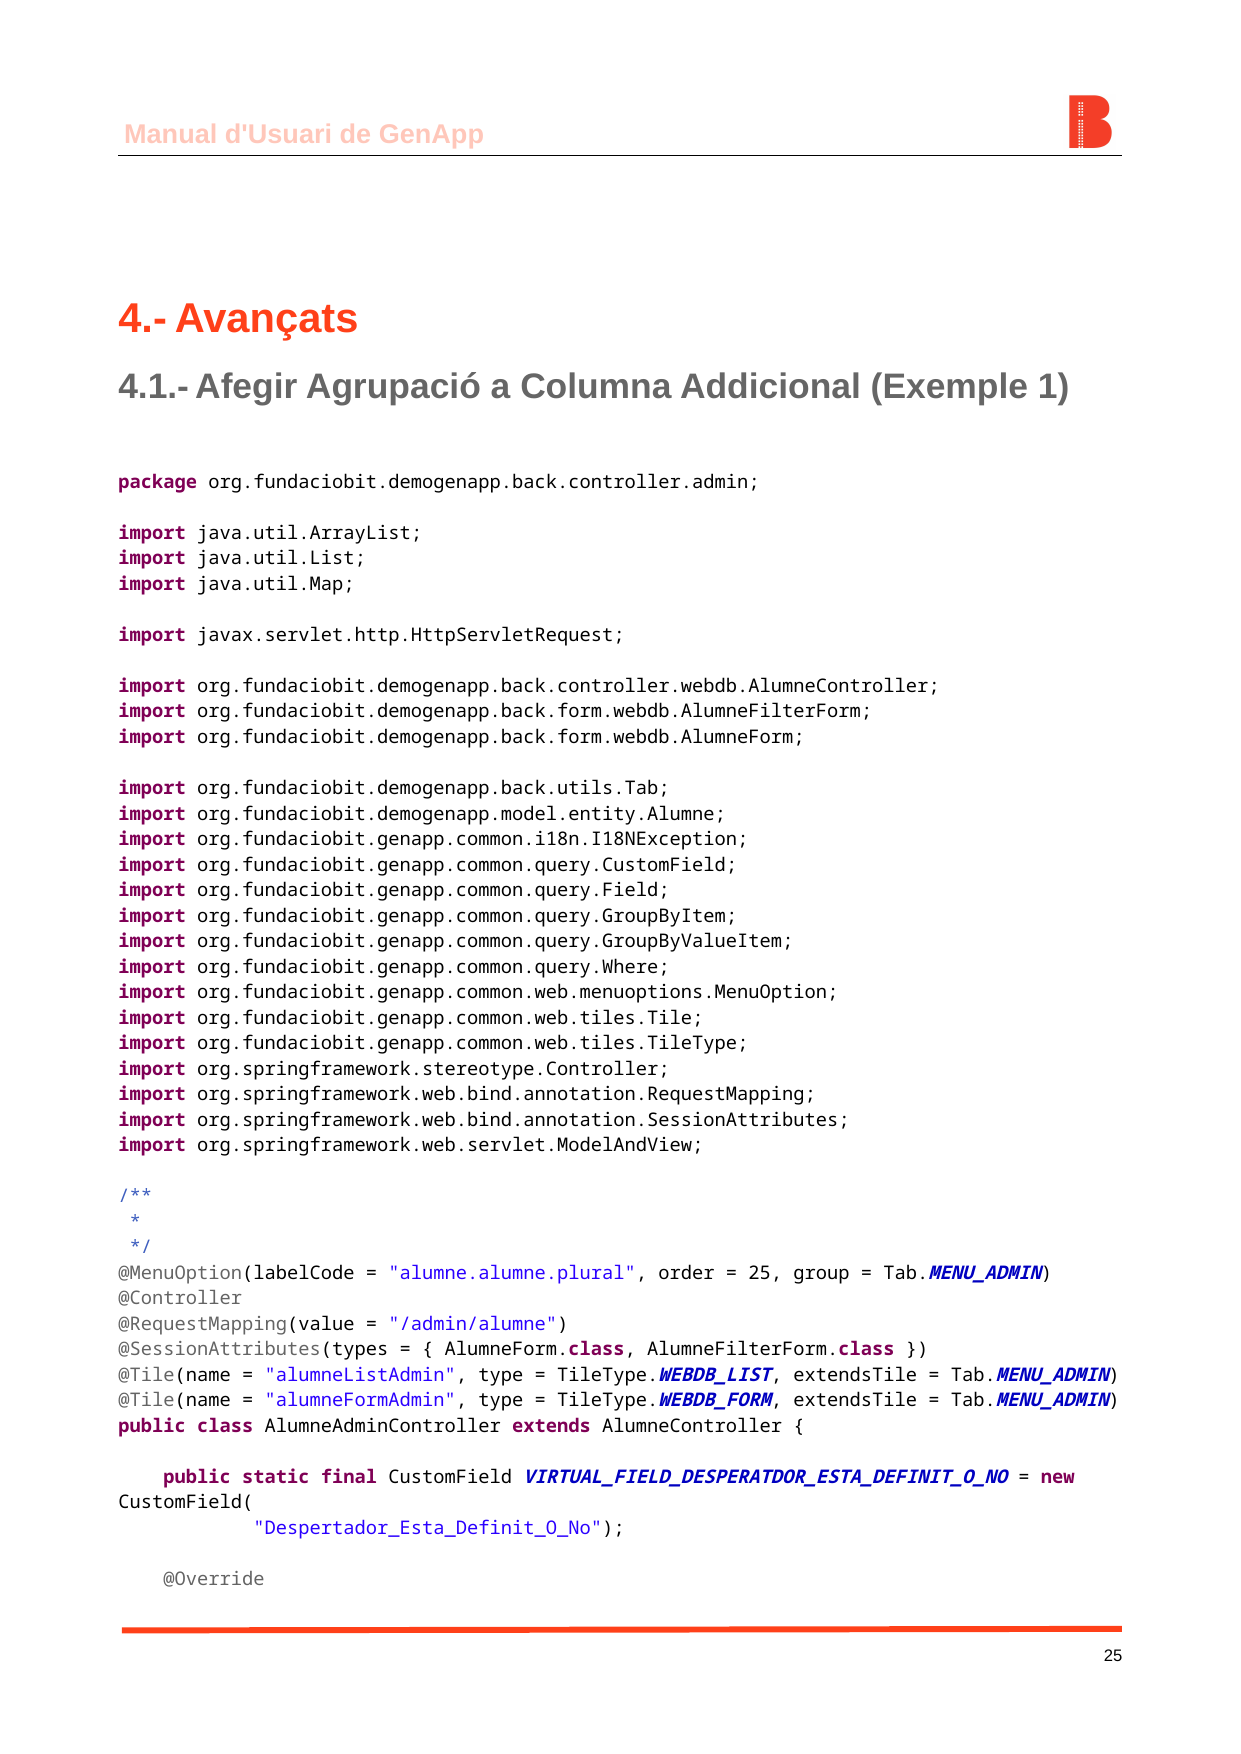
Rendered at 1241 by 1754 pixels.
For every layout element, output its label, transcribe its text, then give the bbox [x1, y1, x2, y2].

table_header package org.fundaciobit.demogenapp.back.controller.admin; import java.util.ArrayList; import java.util.List; import java.util.Map; import javax.servlet.http.HttpServletRequest; import org.fundaciobit.demogenapp.back.controller.webdb.AlumneController; import org.fundaciobit.demogenapp.back.form.webdb.AlumneFilterForm; import org.fundaciobit.demogenapp.back.form.webdb.AlumneForm; import org.fundaciobit.demogenapp.back.utils.Tab; import org.fundaciobit.demogenapp.model.entity.Alumne; import org.fundaciobit.genapp.common.i18n.I18NException; import org.fundaciobit.genapp.common.query.CustomField; import org.fundaciobit.genapp.common.query.Field; import org.fundaciobit.genapp.common.query.GroupByItem; import org.fundaciobit.genapp.common.query.GroupByValueItem; import org.fundaciobit.genapp.common.query.Where; import org.fundaciobit.genapp.common.web.menuoptions.MenuOption; import org.fundaciobit.genapp.common.web.tiles.Tile; import org.fundaciobit.genapp.common.web.tiles.TileType; import org.springframework.stereotype.Controller; import org.springframework.web.bind.annotation.RequestMapping; import org.springframework.web.bind.annotation.SessionAttributes; import org.springframework.web.servlet.ModelAndView; /** * */ @MenuOption(labelCode = "alumne.alumne.plural", order = 25, group = Tab.MENU_ADMIN) @Controller @RequestMapping(value = "/admin/alumne") @SessionAttributes(types = { AlumneForm.class, AlumneFilterForm.class }) @Tile(name = "alumneListAdmin", type = TileType.WEBDB_LIST, extendsTile = Tab.MENU_ADMIN) @Tile(name = "alumneFormAdmin", type = TileType.WEBDB_FORM, extendsTile = Tab.MENU_ADMIN) public class AlumneAdminController extends AlumneController { public static final CustomField VIRTUAL_FIELD_DESPERATDOR_ESTA_DEFINIT_O_NO = new CustomField( "Despertador_Esta_Definit_O_No"); @Override [118, 468, 1122, 1591]
subtitle Avançats [118, 293, 1122, 341]
picture [1063, 94, 1117, 150]
subtitle Afegir Agrupació a Columna Addicional (Exemple 1) [118, 366, 1122, 406]
